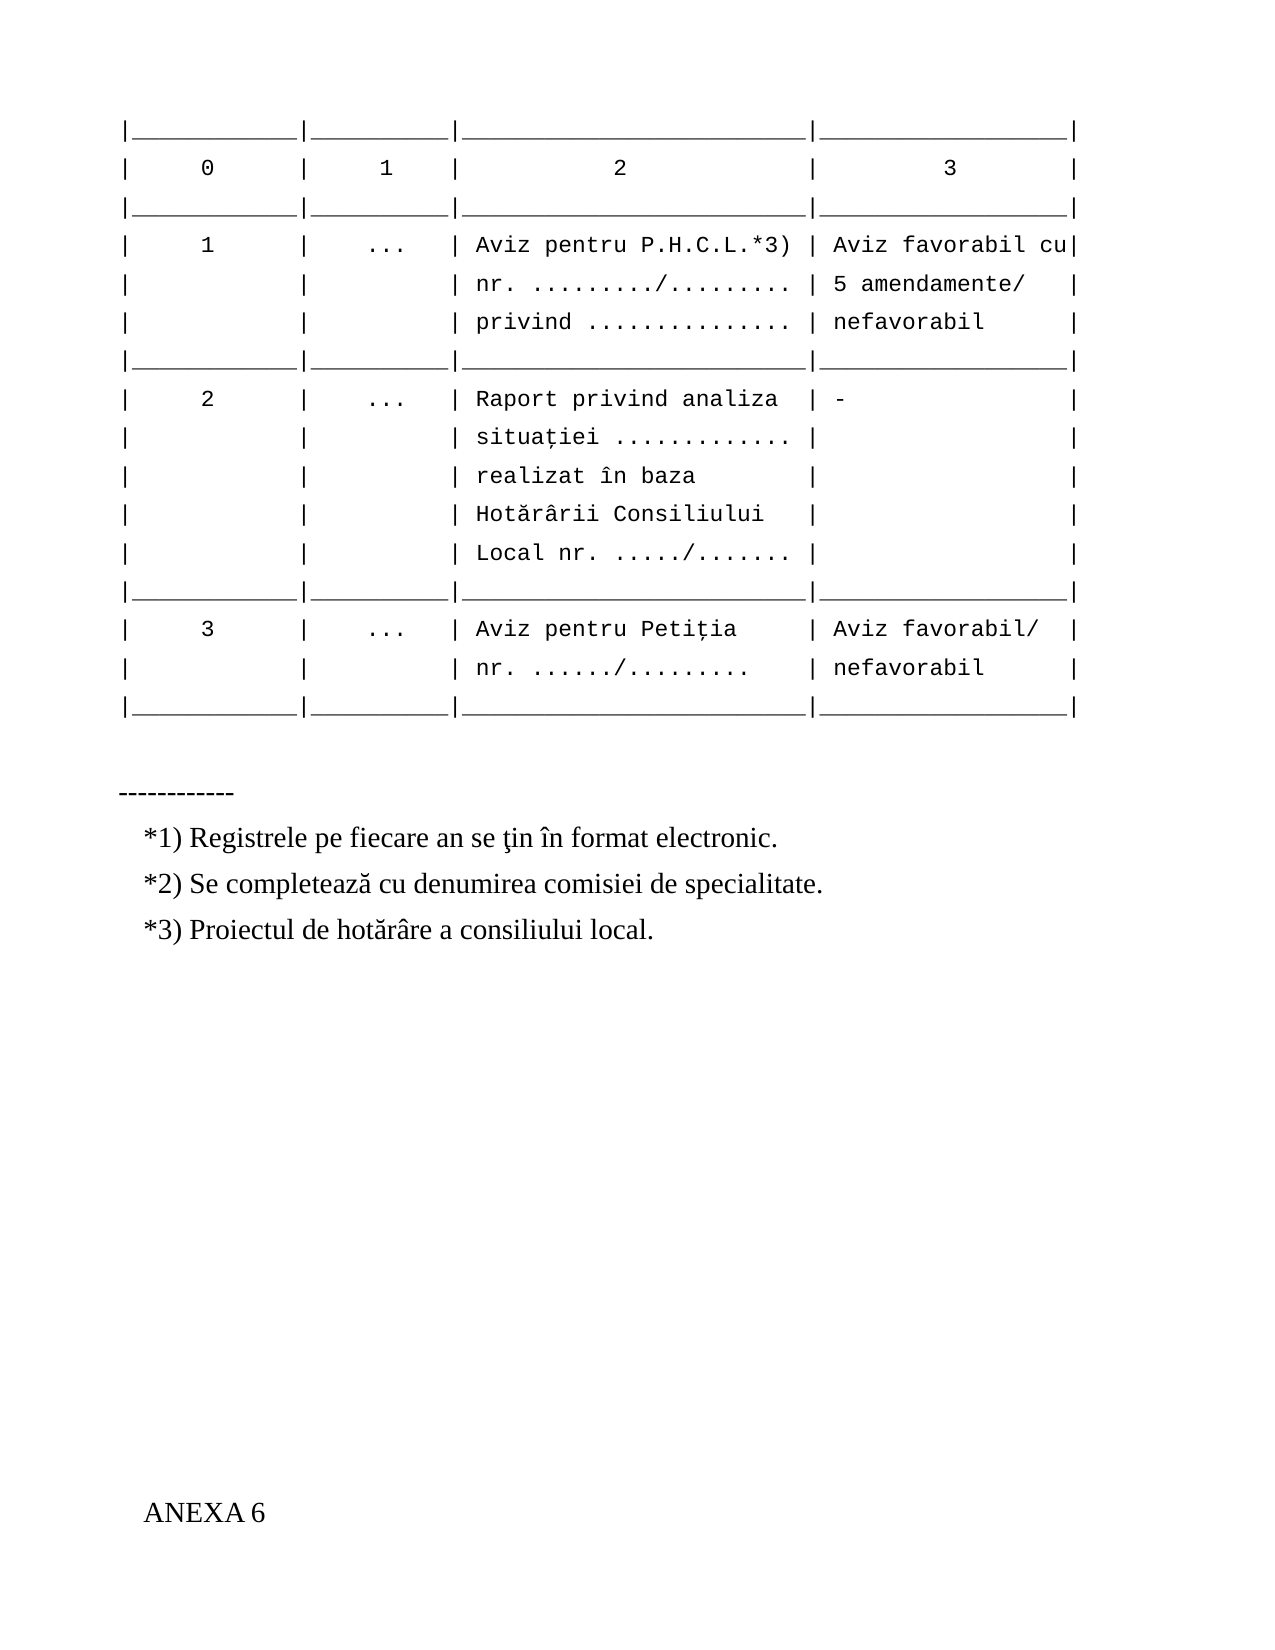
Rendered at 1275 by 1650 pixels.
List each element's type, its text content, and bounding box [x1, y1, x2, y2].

text *1) Registrele pe fiecare an se ţin în format electronic. [118, 820, 1157, 854]
text ------------ [118, 774, 1157, 808]
text | | | situaţiei ............. | | [118, 426, 1157, 452]
text |____________|__________|_________________________|__________________| [118, 195, 1157, 221]
text | | | nr. ........./......... | 5 amendamente/ | [118, 272, 1157, 298]
text | 2 | ... | Raport privind analiza | - | [118, 387, 1157, 413]
text | | | realizat în baza | | [118, 464, 1157, 490]
text | | | privind ............... | nefavorabil | [118, 310, 1157, 336]
text | | | Hotărârii Consiliului | | [118, 502, 1157, 528]
text *2) Se completează cu denumirea comisiei de specialitate. [118, 866, 1157, 900]
text ANEXA 6 [118, 1495, 1157, 1528]
text |____________|__________|_________________________|__________________| [118, 579, 1157, 605]
text | | | nr. ....../......... | nefavorabil | [118, 656, 1157, 682]
text | 0 | 1 | 2 | 3 | [118, 157, 1157, 182]
text | | | Local nr. ...../....... | | [118, 541, 1157, 567]
text |____________|__________|_________________________|__________________| [118, 349, 1157, 375]
text | 3 | ... | Aviz pentru Petiţia | Aviz favorabil/ | [118, 618, 1157, 644]
text | 1 | ... | Aviz pentru P.H.C.L.*3) | Aviz favorabil cu| [118, 233, 1157, 259]
text |____________|__________|_________________________|__________________| [118, 118, 1157, 144]
text |____________|__________|_________________________|__________________| [118, 695, 1157, 721]
text *3) Proiectul de hotărâre a consiliului local. [118, 912, 1157, 946]
